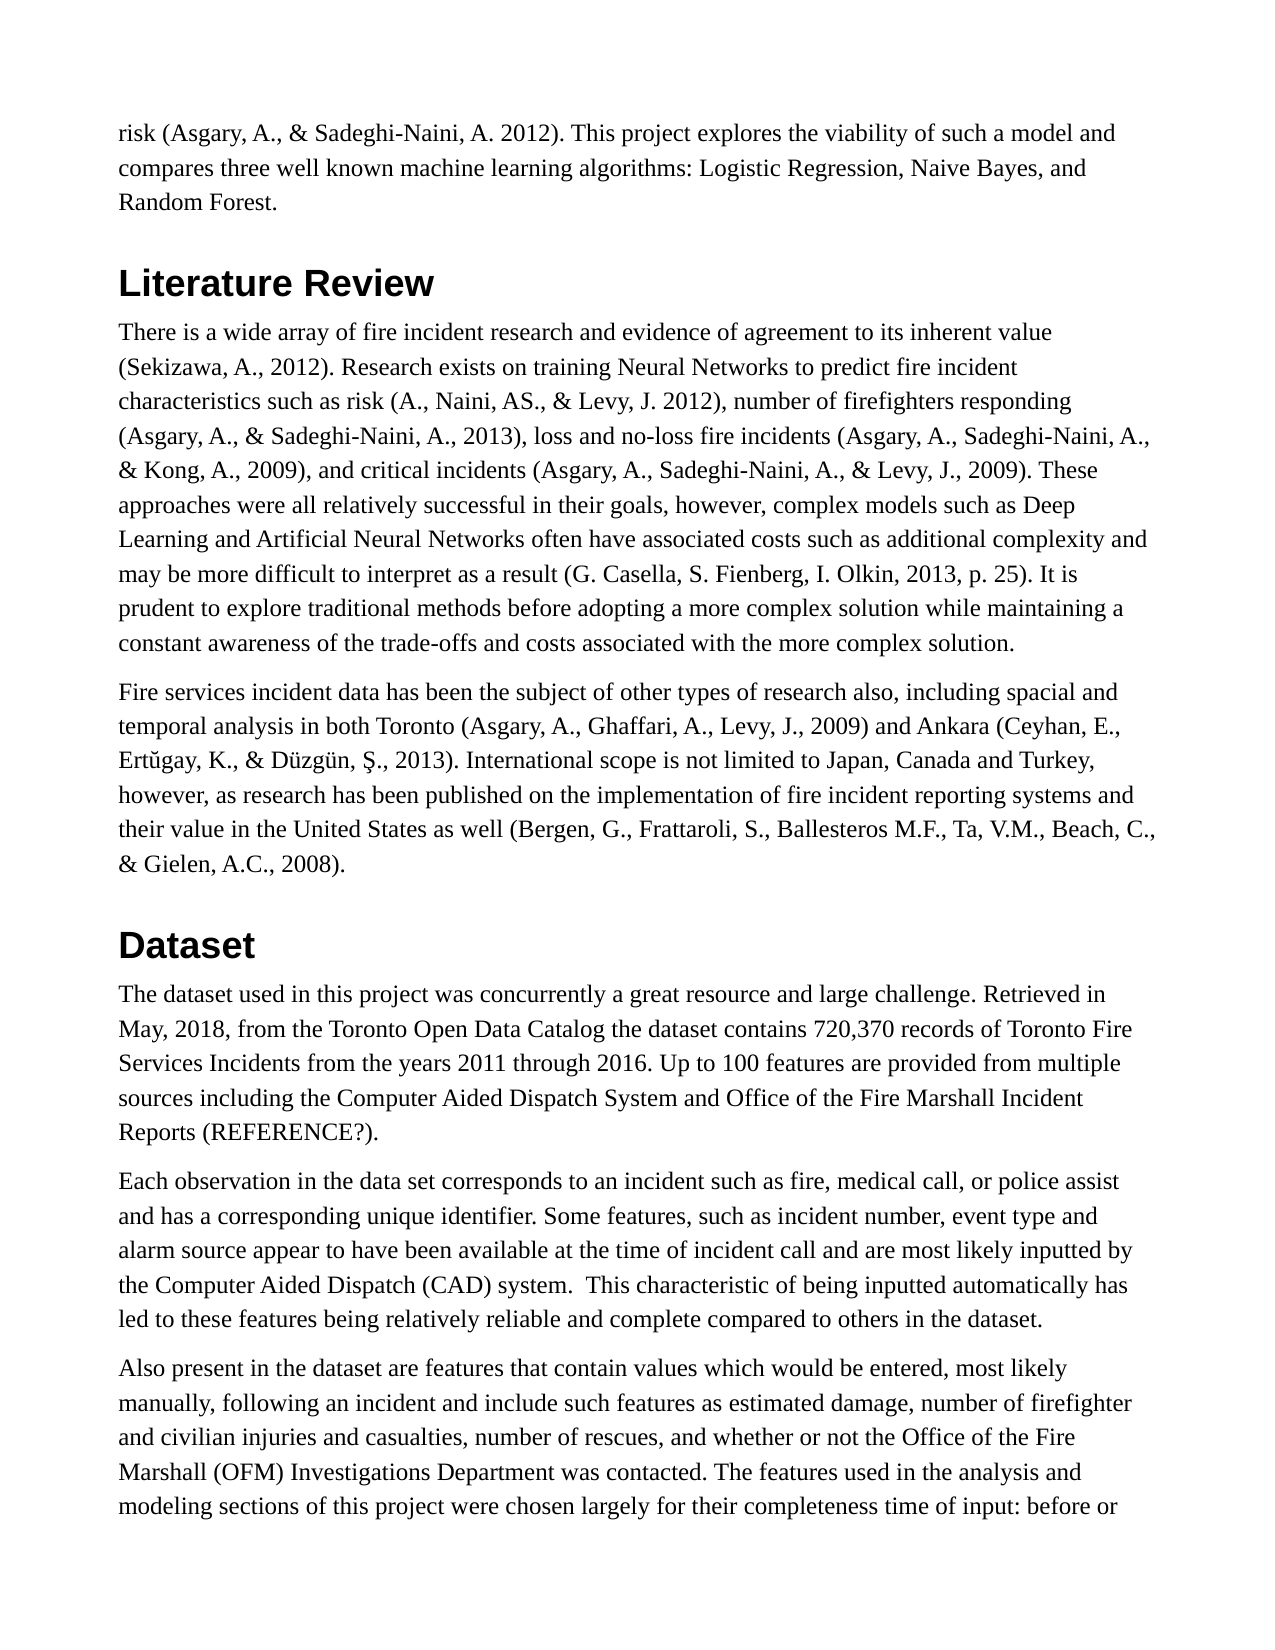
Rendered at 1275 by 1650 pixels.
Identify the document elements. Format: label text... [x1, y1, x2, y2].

text Also present in the dataset are features that contain values which would be entered, most likely manually, following an incident and include such features as estimated damage, number of firefighter and civilian injuries and casualties, number of rescues, and whether or not the Office of the Fire Marshall (OFM) Investigations Department was contacted. The features used in the analysis and modeling sections of this project were chosen largely for their completeness time of input: before or [118, 1353, 1157, 1520]
text There is a wide array of fire incident research and evidence of agreement to its inherent value (Sekizawa, A., 2012). Research exists on training Neural Networks to predict fire incident characteristics such as risk (A., Naini, AS., & Levy, J. 2012), number of firefighters responding (Asgary, A., & Sadeghi-Naini, A., 2013), loss and no-loss fire incidents (Asgary, A., Sadeghi-Naini, A., & Kong, A., 2009), and critical incidents (Asgary, A., Sadeghi-Naini, A., & Levy, J., 2009). These approaches were all relatively successful in their goals, however, complex models such as Deep Learning and Artificial Neural Networks often have associated costs such as additional complexity and may be more difficult to interpret as a result (G. Casella, S. Fienberg, I. Olkin, 2013, p. 25). It is prudent to explore traditional methods before adopting a more complex solution while maintaining a constant awareness of the trade-offs and costs associated with the more complex solution. [118, 317, 1157, 656]
text Each observation in the data set corresponds to an incident such as fire, medical call, or police assist and has a corresponding unique identifier. Some features, such as incident number, event type and alarm source appear to have been available at the time of incident call and are most likely inputted by the Computer Aided Dispatch (CAD) system. This characteristic of being inputted automatically has led to these features being relatively reliable and complete compared to others in the dataset. [118, 1166, 1157, 1333]
text risk (Asgary, A., & Sadeghi-Naini, A. 2012). This project explores the viability of such a model and compares three well known machine learning algorithms: Logistic Regression, Naive Bayes, and Random Forest. [118, 118, 1157, 216]
text Fire services incident data has been the subject of other types of research also, including spacial and temporal analysis in both Toronto (Asgary, A., Ghaffari, A., Levy, J., 2009) and Ankara (Ceyhan, E., Ertŭgay, K., & Düzgün, Ş., 2013). International scope is not limited to Japan, Canada and Turkey, however, as research has been published on the implementation of fire incident reporting systems and their value in the United States as well (Bergen, G., Frattaroli, S., Ballesteros M.F., Ta, V.M., Beach, C., & Gielen, A.C., 2008). [118, 677, 1157, 878]
text The dataset used in this project was concurrently a great resource and large challenge. Retrieved in May, 2018, from the Toronto Open Data Catalog the dataset contains 720,370 records of Toronto Fire Services Incidents from the years 2011 through 2016. Up to 100 features are provided from multiple sources including the Computer Aided Dispatch System and Office of the Fire Marshall Incident Reports (REFERENCE?). [118, 979, 1157, 1146]
subtitle Dataset [118, 923, 1157, 967]
subtitle Literature Review [118, 261, 1157, 305]
